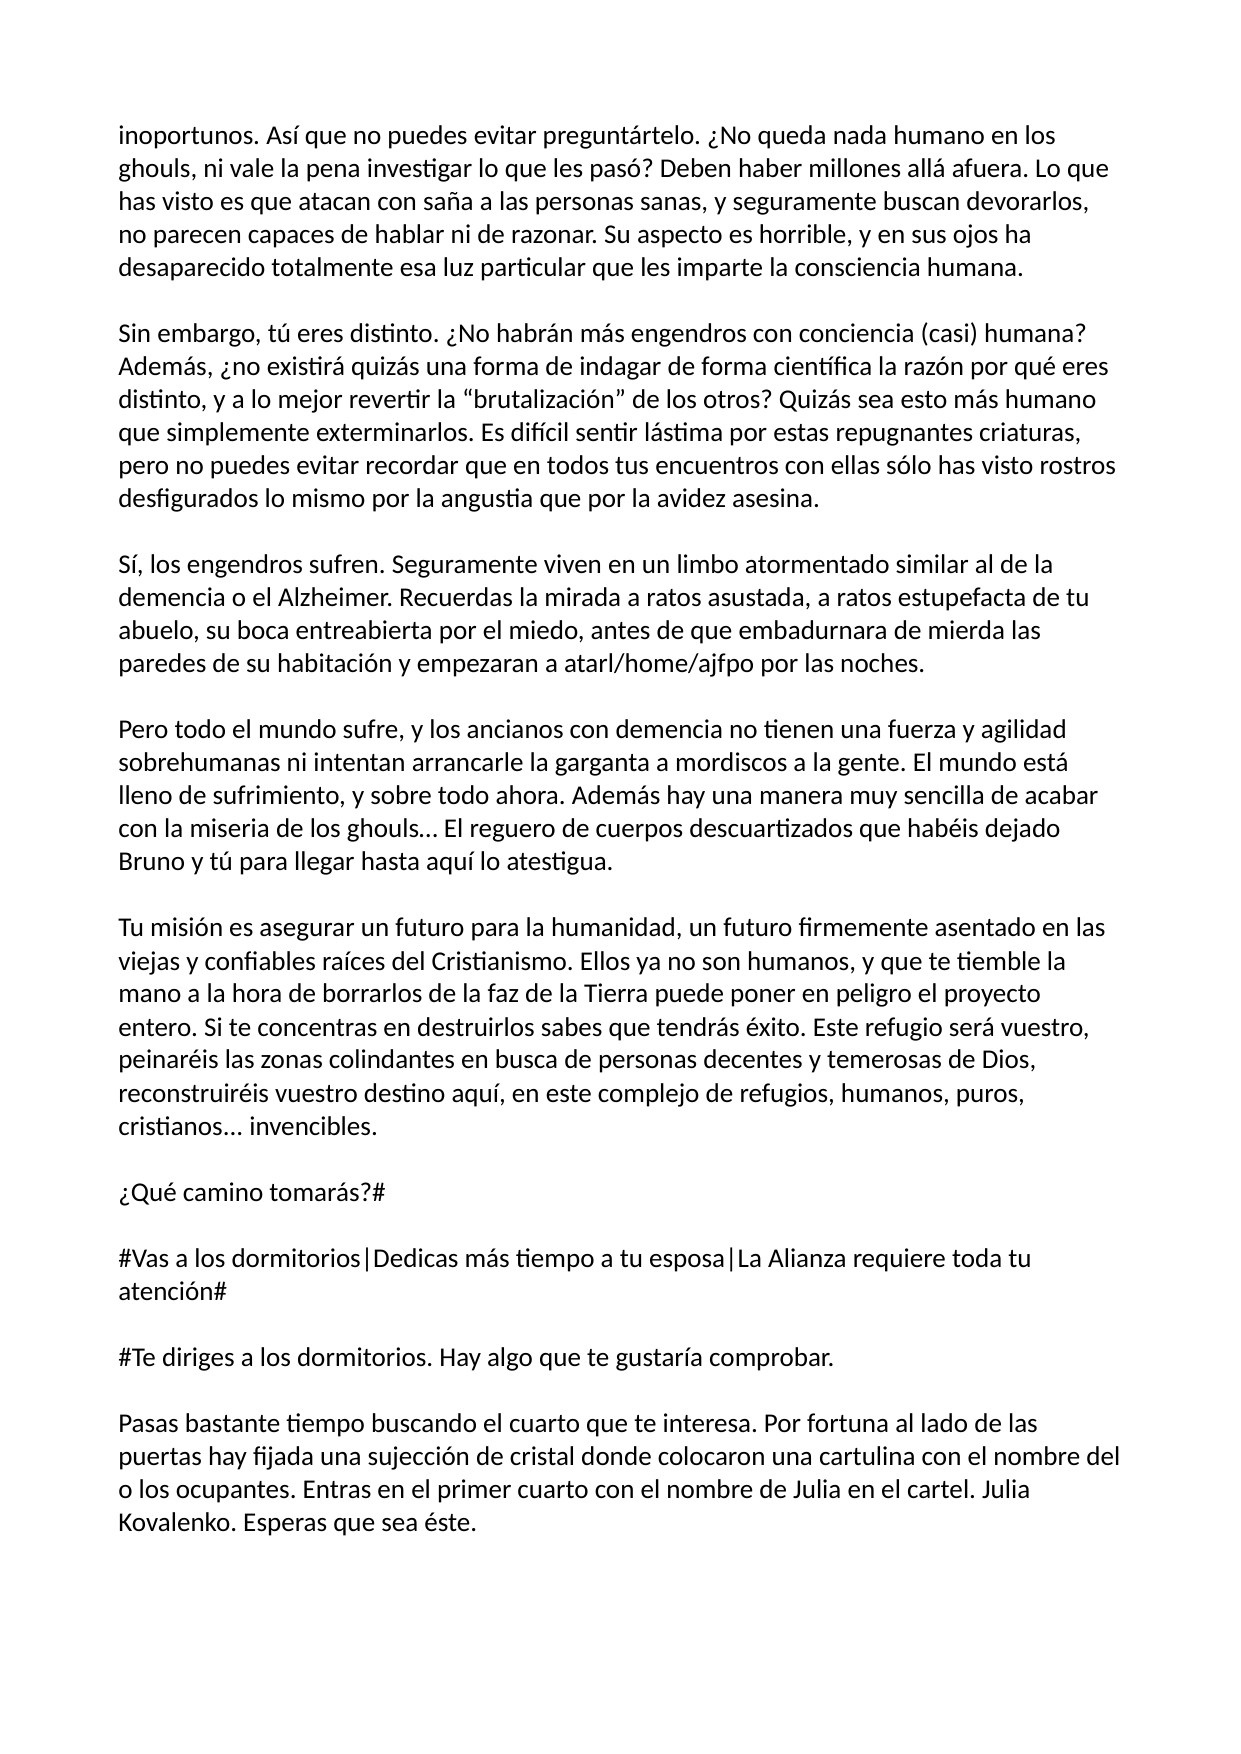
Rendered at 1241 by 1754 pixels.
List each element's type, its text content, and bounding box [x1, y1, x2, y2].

text #Vas a los dormitorios|Dedicas más tiempo a tu esposa|La Alianza requiere toda tu atención# [118, 1241, 1122, 1307]
text Pero todo el mundo sufre, y los ancianos con demencia no tienen una fuerza y agilidad sobrehumanas ni intentan arrancarle la garganta a mordiscos a la gente. El mundo está lleno de sufrimiento, y sobre todo ahora. Además hay una manera muy sencilla de acabar con la miseria de los ghouls… El reguero de cuerpos descuartizados que habéis dejado Bruno y tú para llegar hasta aquí lo atestigua. [118, 712, 1122, 878]
text #Te diriges a los dormitorios. Hay algo que te gustaría comprobar. [118, 1340, 1122, 1373]
text Tu misión es asegurar un futuro para la humanidad, un futuro firmemente asentado en las viejas y confiables raíces del Cristianismo. Ellos ya no son humanos, y que te tiemble la mano a la hora de borrarlos de la faz de la Tierra puede poner en peligro el proyecto entero. Si te concentras en destruirlos sabes que tendrás éxito. Este refugio será vuestro, peinaréis las zonas colindantes en busca de personas decentes y temerosas de Dios, reconstruiréis vuestro destino aquí, en este complejo de refugios, humanos, puros, cristianos... invencibles. [118, 911, 1122, 1142]
text inoportunos. Así que no puedes evitar preguntártelo. ¿No queda nada humano en los ghouls, ni vale la pena investigar lo que les pasó? Deben haber millones allá afuera. Lo que has visto es que atacan con saña a las personas sanas, y seguramente buscan devorarlos, no parecen capaces de hablar ni de razonar. Su aspecto es horrible, y en sus ojos ha desaparecido totalmente esa luz particular que les imparte la consciencia humana. [118, 118, 1122, 283]
text Pasas bastante tiempo buscando el cuarto que te interesa. Por fortuna al lado de las puertas hay fijada una sujección de cristal donde colocaron una cartulina con el nombre del o los ocupantes. Entras en el primer cuarto con el nombre de Julia en el cartel. Julia Kovalenko. Esperas que sea éste. [118, 1406, 1122, 1538]
text ¿Qué camino tomarás?# [118, 1175, 1122, 1208]
text Sin embargo, tú eres distinto. ¿No habrán más engendros con conciencia (casi) humana? Además, ¿no existirá quizás una forma de indagar de forma científica la razón por qué eres distinto, y a lo mejor revertir la “brutalización” de los otros? Quizás sea esto más humano que simplemente exterminarlos. Es difícil sentir lástima por estas repugnantes criaturas, pero no puedes evitar recordar que en todos tus encuentros con ellas sólo has visto rostros desfigurados lo mismo por la angustia que por la avidez asesina. [118, 316, 1122, 514]
text Sí, los engendros sufren. Seguramente viven en un limbo atormentado similar al de la demencia o el Alzheimer. Recuerdas la mirada a ratos asustada, a ratos estupefacta de tu abuelo, su boca entreabierta por el miedo, antes de que embadurnara de mierda las paredes de su habitación y empezaran a atarl/home/ajfpo por las noches. [118, 547, 1122, 679]
